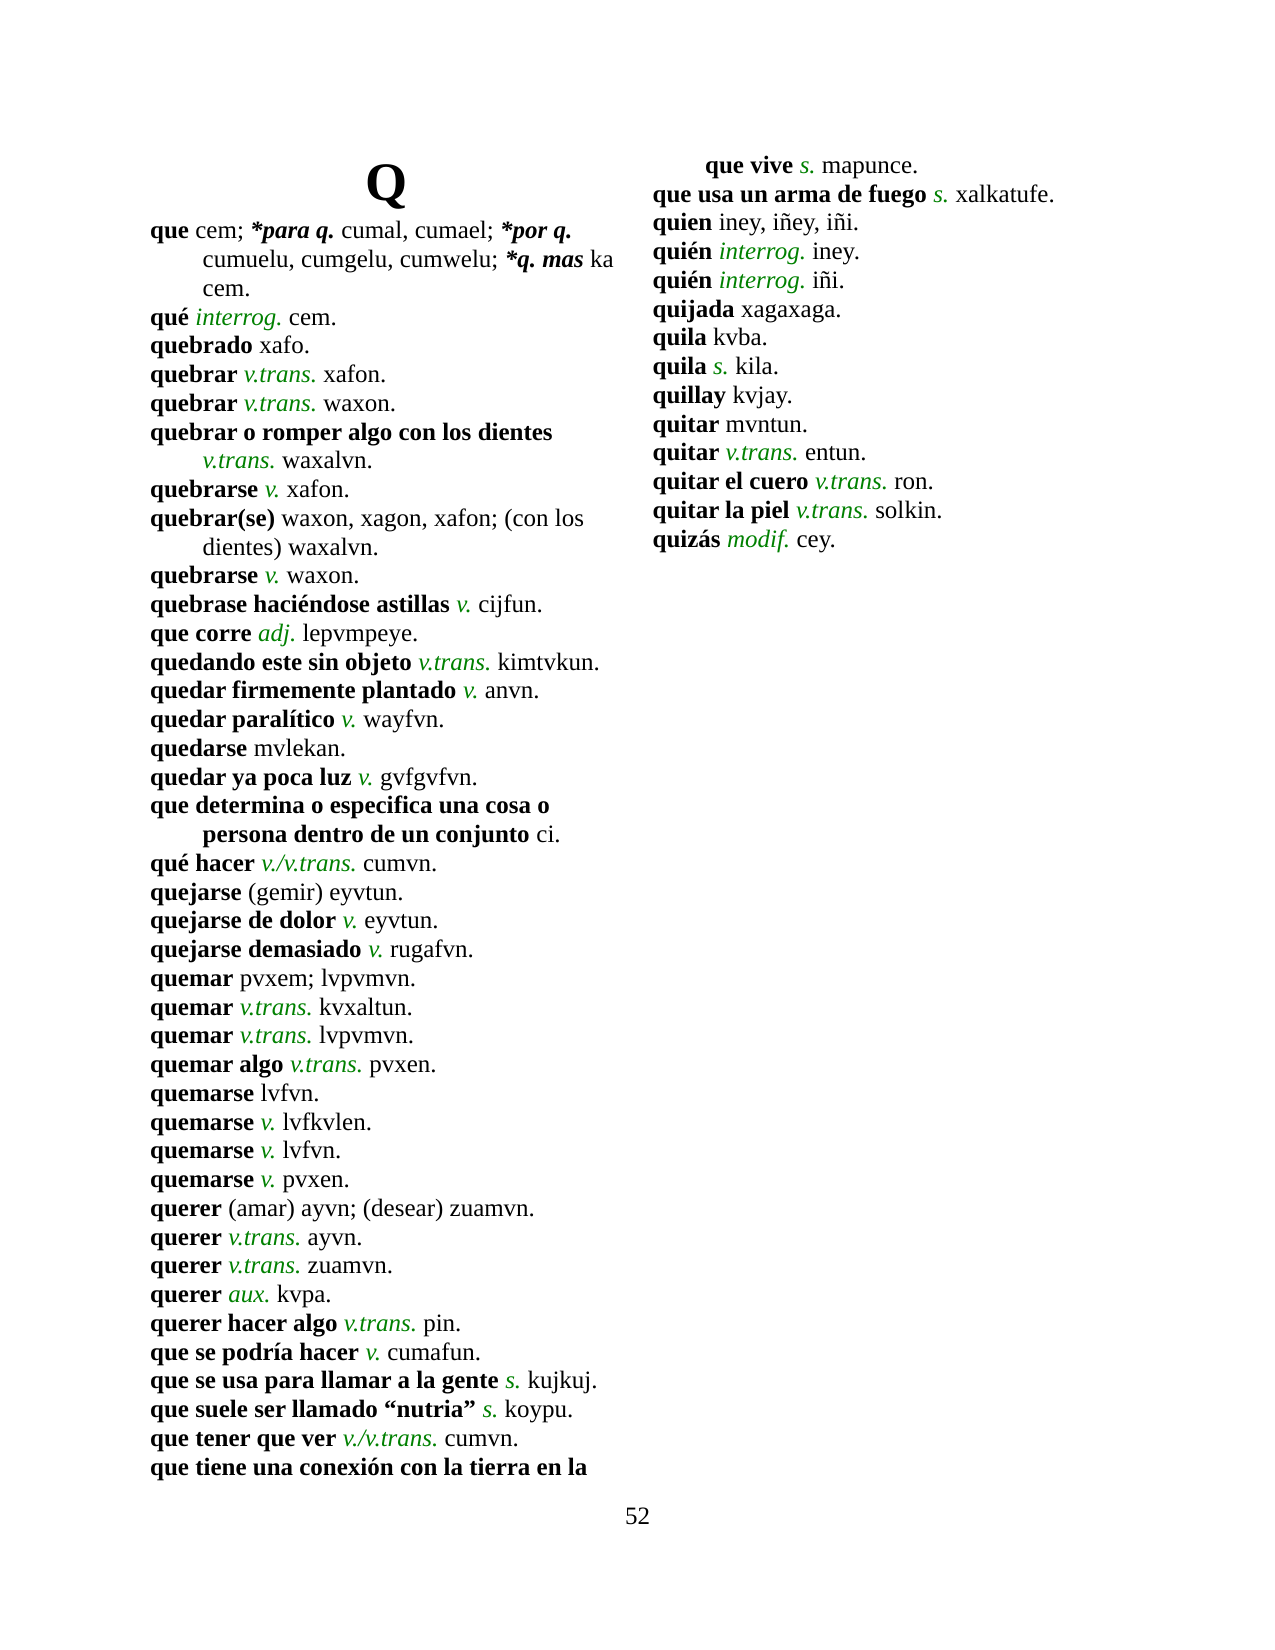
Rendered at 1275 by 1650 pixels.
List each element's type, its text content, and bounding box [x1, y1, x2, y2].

text quedando este sin objeto v.trans. kimtvkun. [150, 647, 622, 675]
subtitle Q [150, 150, 622, 212]
text que suele ser llamado “nutria” s. koypu. [150, 1394, 622, 1423]
text querer v.trans. ayvn. [150, 1222, 622, 1250]
text querer (amar) ayvn; (desear) zuamvn. [150, 1193, 622, 1222]
text querer aux. kvpa. [150, 1279, 622, 1308]
text quitar el cuero v.trans. ron. [652, 466, 1125, 495]
text quemarse lvfvn. [150, 1078, 622, 1107]
text quién interrog. iney. [652, 236, 1125, 265]
text quemarse v. pvxen. [150, 1164, 622, 1193]
text que usa un arma de fuego s. xalkatufe. [652, 179, 1125, 207]
text quejarse de dolor v. eyvtun. [150, 905, 622, 934]
text quemar v.trans. kvxaltun. [150, 992, 622, 1020]
text quejarse (gemir) eyvtun. [150, 877, 622, 905]
text que se podría hacer v. cumafun. [150, 1337, 622, 1365]
text quejarse demasiado v. rugafvn. [150, 934, 622, 963]
text quemar algo v.trans. pvxen. [150, 1049, 622, 1078]
text quizás modif. cey. [652, 524, 1125, 552]
text quedar ya poca luz v. gvfgvfvn. [150, 762, 622, 790]
text quebrar(se) waxon, xagon, xafon; (con los dientes) waxalvn. [150, 503, 622, 560]
text quebrarse v. waxon. [150, 560, 622, 589]
text que determina o especifica una cosa o persona dentro de un conjunto ci. [150, 790, 622, 848]
text que cem; *para q. cumal, cumael; *por q. cumuelu, cumgelu, cumwelu; *q. mas ka cem. [150, 215, 622, 302]
text quemar pvxem; lvpvmvn. [150, 963, 622, 992]
text quedar paralítico v. wayfvn. [150, 704, 622, 733]
text quijada xagaxaga. [652, 294, 1125, 322]
text qué hacer v./v.trans. cumvn. [150, 848, 622, 877]
text quitar v.trans. entun. [652, 437, 1125, 466]
text querer v.trans. zuamvn. [150, 1250, 622, 1279]
text quedarse mvlekan. [150, 733, 622, 762]
text querer hacer algo v.trans. pin. [150, 1308, 622, 1337]
text quillay kvjay. [652, 380, 1125, 409]
text quebrar v.trans. xafon. [150, 359, 622, 388]
text quitar la piel v.trans. solkin. [652, 495, 1125, 524]
text quemar v.trans. lvpvmvn. [150, 1020, 622, 1049]
text quemarse v. lvfkvlen. [150, 1107, 622, 1135]
text quebrar v.trans. waxon. [150, 388, 622, 417]
text quedar firmemente plantado v. anvn. [150, 675, 622, 704]
text que vive s. mapunce. [652, 150, 1125, 179]
text qué interrog. cem. [150, 302, 622, 330]
text quebrarse v. xafon. [150, 474, 622, 503]
text que corre adj. lepvmpeye. [150, 618, 622, 647]
text que se usa para llamar a la gente s. kujkuj. [150, 1365, 622, 1394]
text quitar mvntun. [652, 409, 1125, 437]
text quemarse v. lvfvn. [150, 1135, 622, 1164]
text que tiene una conexión con la tierra en la [150, 1452, 622, 1480]
text quebrado xafo. [150, 330, 622, 359]
text quebrase haciéndose astillas v. cijfun. [150, 589, 622, 618]
text quien iney, iñey, iñi. [652, 207, 1125, 236]
text quién interrog. iñi. [652, 265, 1125, 294]
text quila s. kila. [652, 351, 1125, 380]
text quebrar o romper algo con los dientes v.trans. waxalvn. [150, 417, 622, 474]
text quila kvba. [652, 322, 1125, 351]
text que tener que ver v./v.trans. cumvn. [150, 1423, 622, 1452]
